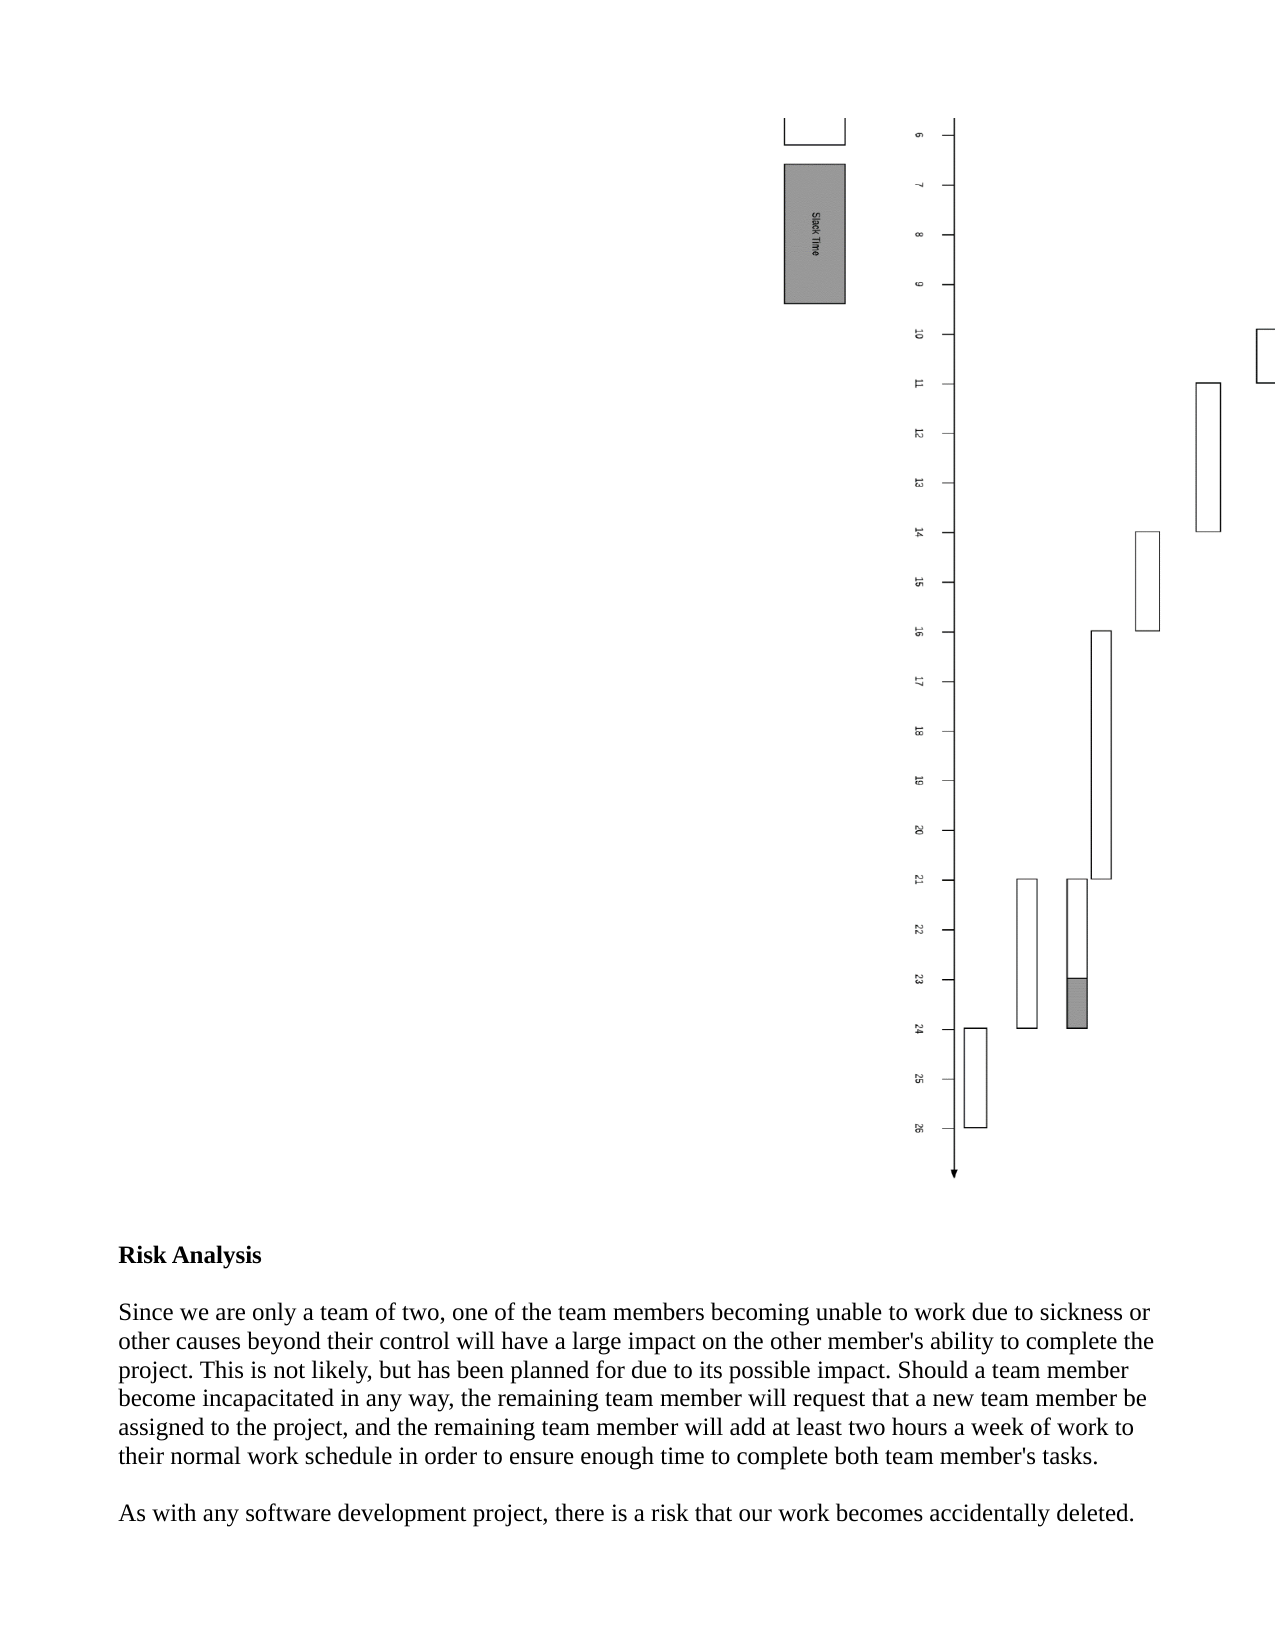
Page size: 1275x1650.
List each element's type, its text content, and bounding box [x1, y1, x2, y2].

text Risk Analysis [118, 1240, 1157, 1268]
text As with any software development project, there is a risk that our work becomes accidentally deleted. [118, 1498, 1157, 1527]
text Since we are only a team of two, one of the team members becoming unable to work due to sickness or other causes beyond their control will have a large impact on the other member's ability to complete the project. This is not likely, but has been planned for due to its possible impact. Should a team member become incapacitated in any way, the remaining team member will request that a new team member be assigned to the project, and the remaining team member will add at least two hours a week of work to their normal work schedule in order to ensure enough time to complete both team member's tasks. [118, 1297, 1157, 1470]
